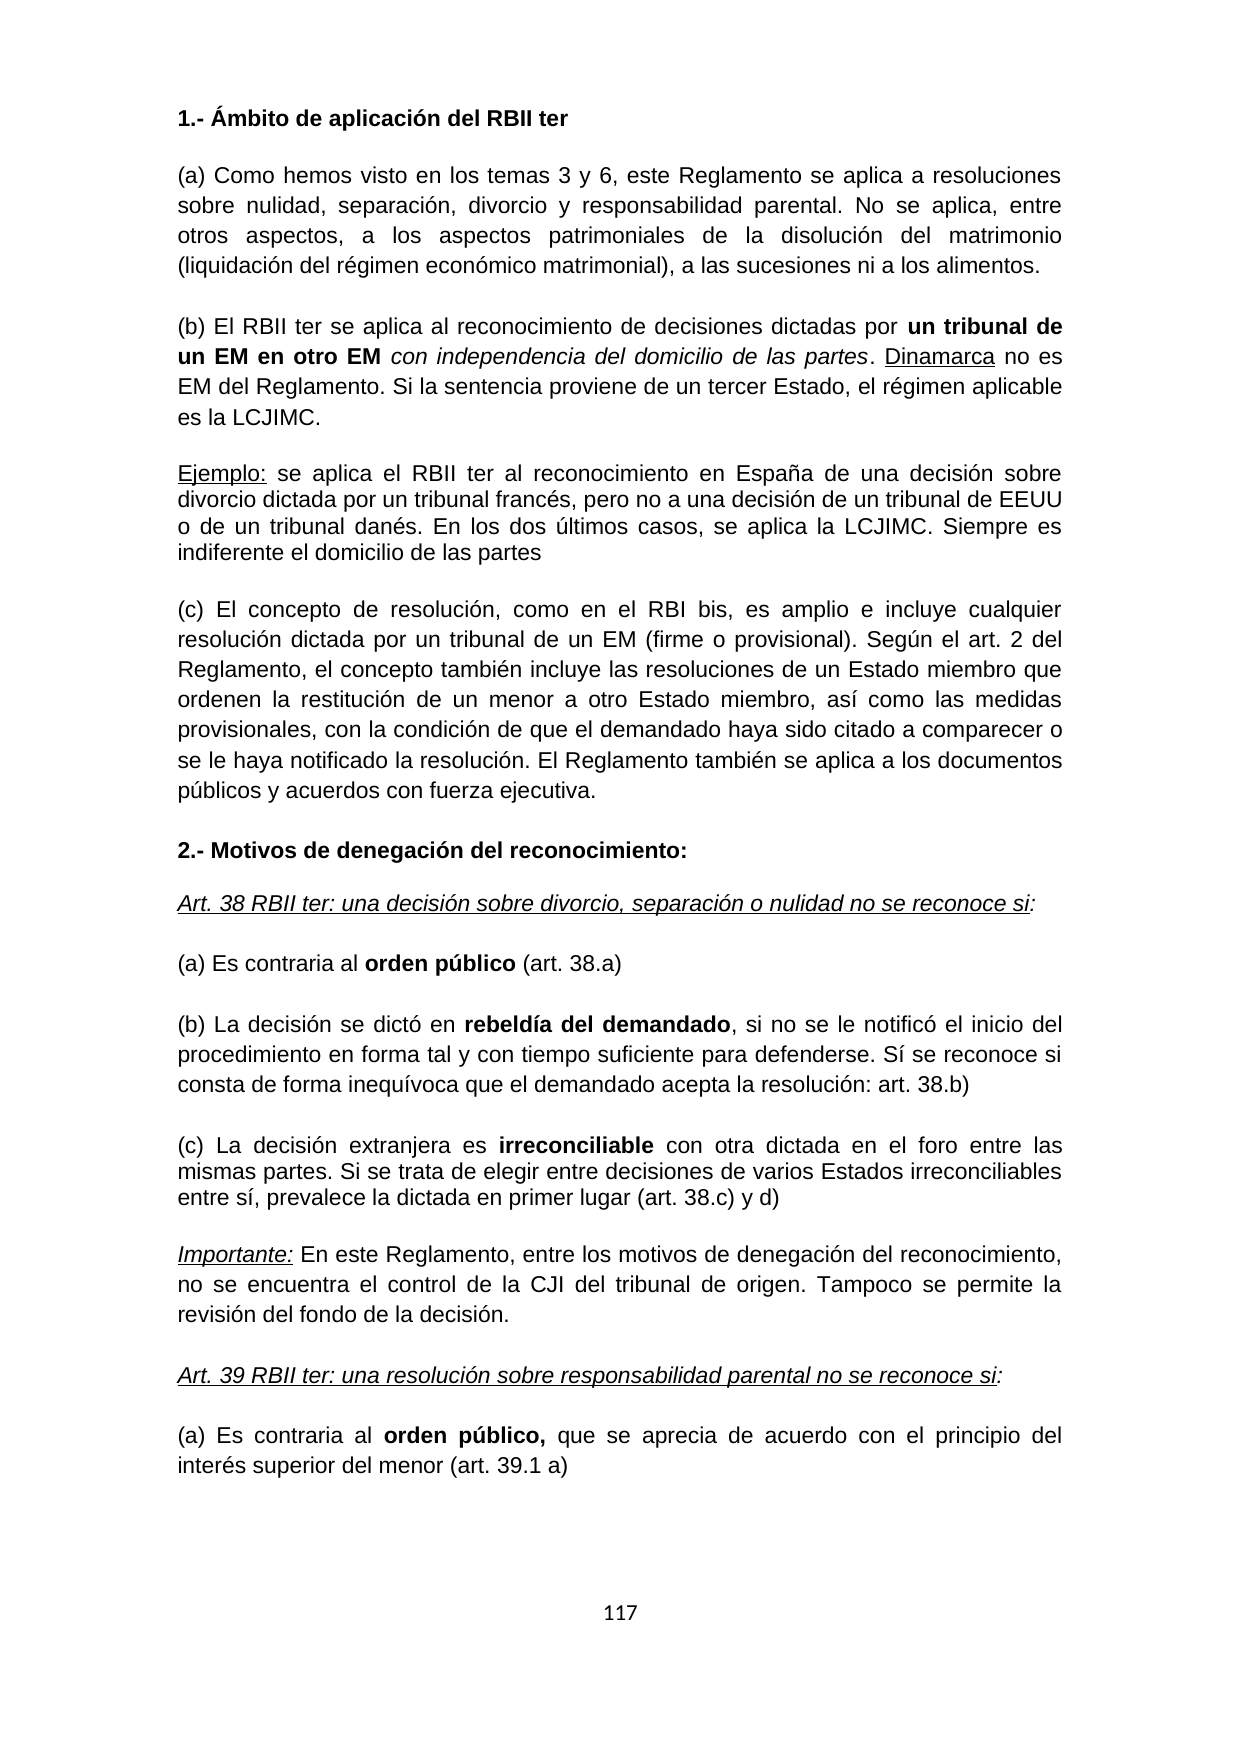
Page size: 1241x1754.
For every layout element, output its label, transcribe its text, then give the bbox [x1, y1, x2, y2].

text 1.- Ámbito de aplicación del RBII ter [177, 105, 1063, 132]
text Art. 39 RBII ter: una resolución sobre responsabilidad parental no se reconoce si: [177, 1362, 1063, 1388]
text (b) El RBII ter se aplica al reconocimiento de decisiones dictadas por un tribunal de un EM en otro EM con independencia del domicilio de las partes. Dinamarca no es EM del Reglamento. Si la sentencia proviene de un tercer Estado, el régimen aplicable es la LCJIMC. [177, 313, 1063, 430]
text (a) Es contraria al orden público, que se aprecia de acuerdo con el principio del interés superior del menor (art. 39.1 a) [177, 1422, 1063, 1479]
text Importante: En este Reglamento, entre los motivos de denegación del reconocimiento, no se encuentra el control de la CJI del tribunal de origen. Tampoco se permite la revisión del fondo de la decisión. [177, 1241, 1063, 1328]
text (a) Es contraria al orden público (art. 38.a) [177, 950, 1063, 977]
text (c) El concepto de resolución, como en el RBI bis, es amplio e incluye cualquier resolución dictada por un tribunal de un EM (firme o provisional). Según el art. 2 del Reglamento, el concepto también incluye las resoluciones de un Estado miembro que ordenen la restitución de un menor a otro Estado miembro, así como las medidas provisionales, con la condición de que el demandado haya sido citado a comparecer o se le haya notificado la resolución. El Reglamento también se aplica a los documentos públicos y acuerdos con fuerza ejecutiva. [177, 596, 1063, 803]
text Ejemplo: se aplica el RBII ter al reconocimiento en España de una decisión sobre divorcio dictada por un tribunal francés, pero no a una decisión de un tribunal de EEUU o de un tribunal danés. En los dos últimos casos, se aplica la LCJIMC. Siempre es indiferente el domicilio de las partes [177, 460, 1063, 565]
text Art. 38 RBII ter: una decisión sobre divorcio, separación o nulidad no se reconoce si: [177, 890, 1063, 916]
text (b) La decisión se dictó en rebeldía del demandado, si no se le notificó el inicio del procedimiento en forma tal y con tiempo suficiente para defenderse. Sí se reconoce si consta de forma inequívoca que el demandado acepta la resolución: art. 38.b) [177, 1011, 1063, 1098]
text (a) Como hemos visto en los temas 3 y 6, este Reglamento se aplica a resoluciones sobre nulidad, separación, divorcio y responsabilidad parental. No se aplica, entre otros aspectos, a los aspectos patrimoniales de la disolución del matrimonio (liquidación del régimen económico matrimonial), a las sucesiones ni a los alimentos. [177, 162, 1063, 279]
text 2.- Motivos de denegación del reconocimiento: [177, 837, 1063, 864]
text (c) La decisión extranjera es irreconciliable con otra dictada en el foro entre las mismas partes. Si se trata de elegir entre decisiones de varios Estados irreconciliables entre sí, prevalece la dictada en primer lugar (art. 38.c) y d) [177, 1132, 1063, 1211]
